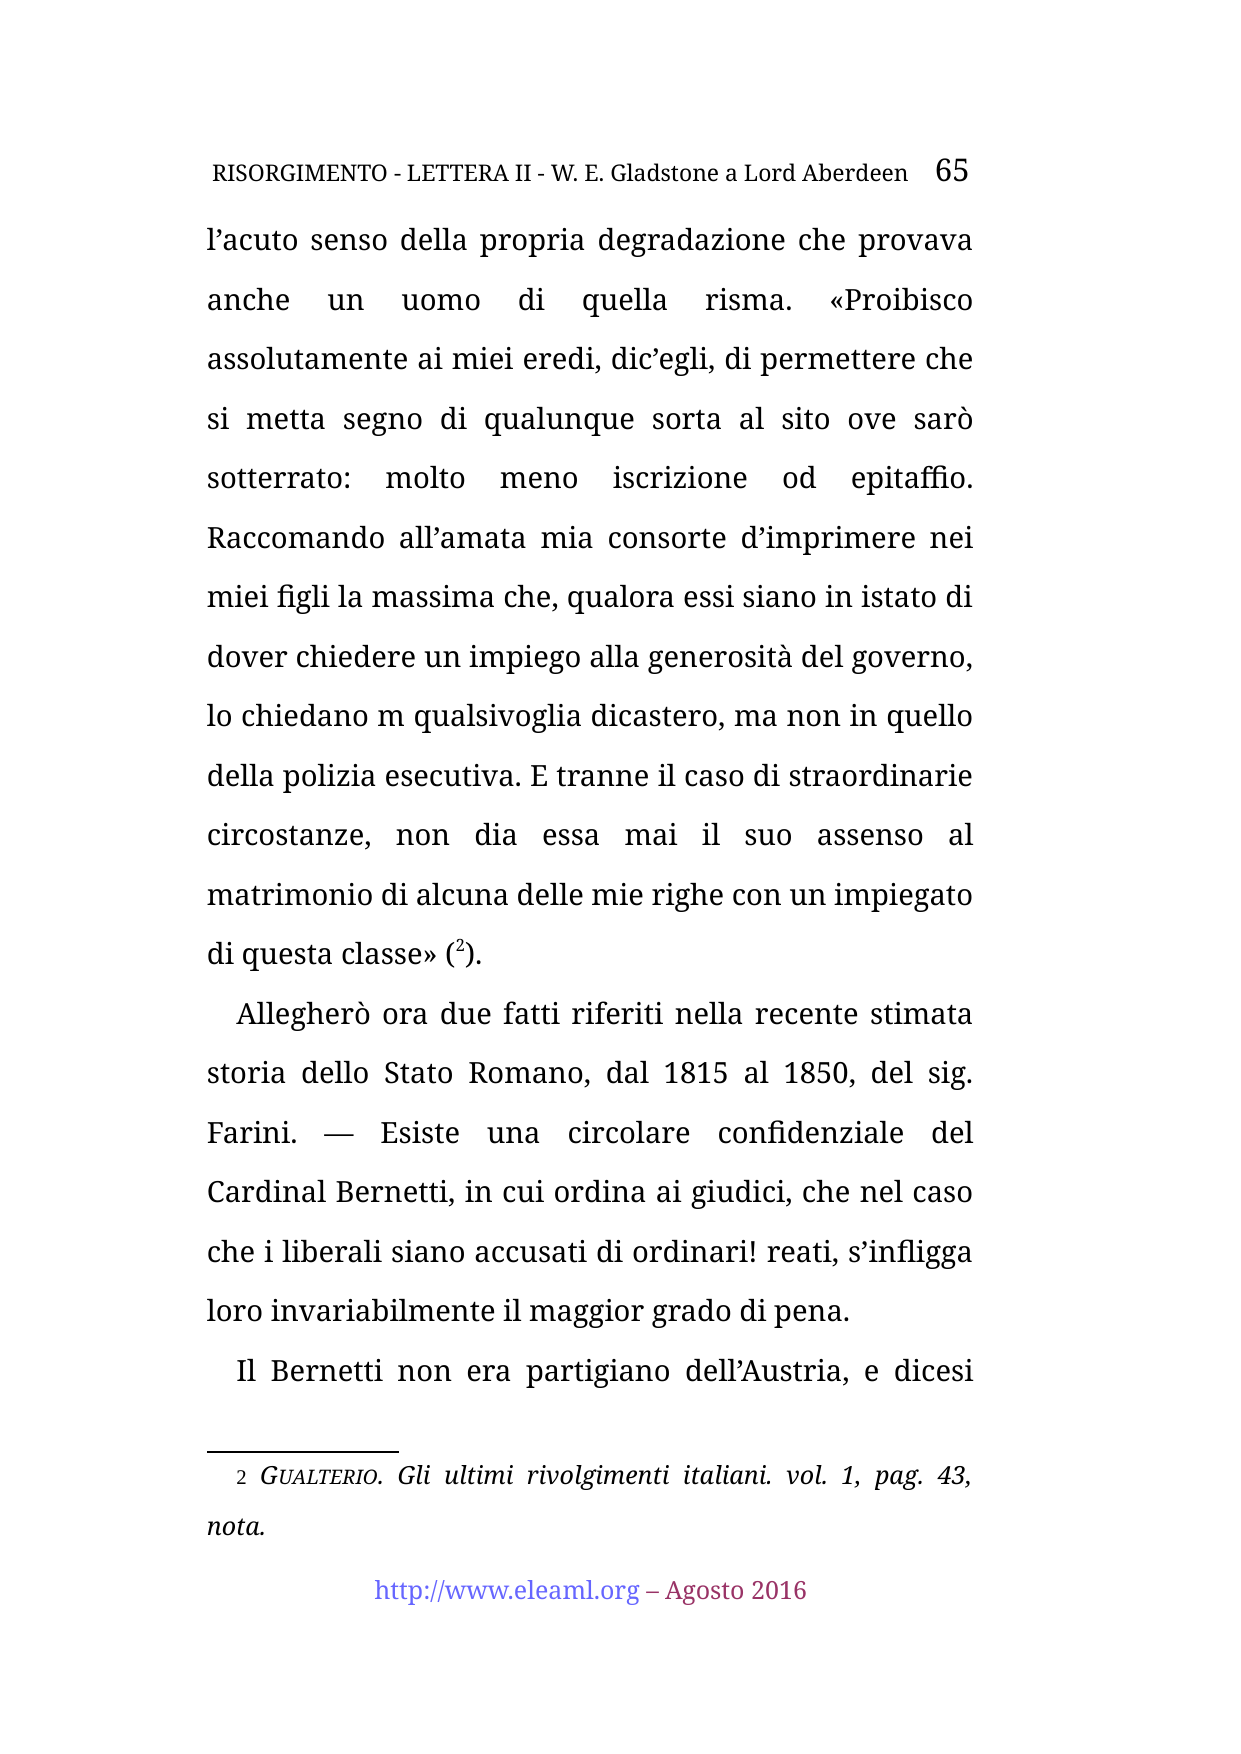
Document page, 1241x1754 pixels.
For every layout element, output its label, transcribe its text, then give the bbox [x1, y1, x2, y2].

text Allegherò ora due fatti riferiti nella recente stimata storia dello Stato Romano, dal 1815 al 1850, del sig. Farini. — Esiste una circolare confidenziale del Cardinal Bernetti, in cui ordina ai giudici, che nel caso che i liberali siano accusati di ordinari! reati, s’infligga loro invariabilmente il maggior grado di pena. [207, 993, 974, 1330]
text Il Bernetti non era partigiano dell’Austria, e dicesi [207, 1350, 974, 1389]
text Gualterio. Gli ultimi rivolgimenti italiani. vol. 1, pag. 43, nota. [207, 1458, 974, 1543]
text l’acuto senso della propria degradazione che provava anche un uomo di quella risma. «Proibisco assolutamente ai miei eredi, dic’egli, di permettere che si metta segno di qualunque sorta al sito ove sarò sotterrato: molto meno iscrizione od epitaffio. Raccomando all’amata mia consorte d’imprimere nei miei figli la massima che, qualora essi siano in istato di dover chiedere un impiego alla generosità del governo, lo chiedano m qualsivoglia dicastero, ma non in quello della polizia esecutiva. E tranne il caso di straordinarie circostanze, non dia essa mai il suo assenso al matrimonio di alcuna delle mie righe con un impiegato di questa classe» (). [207, 220, 974, 973]
